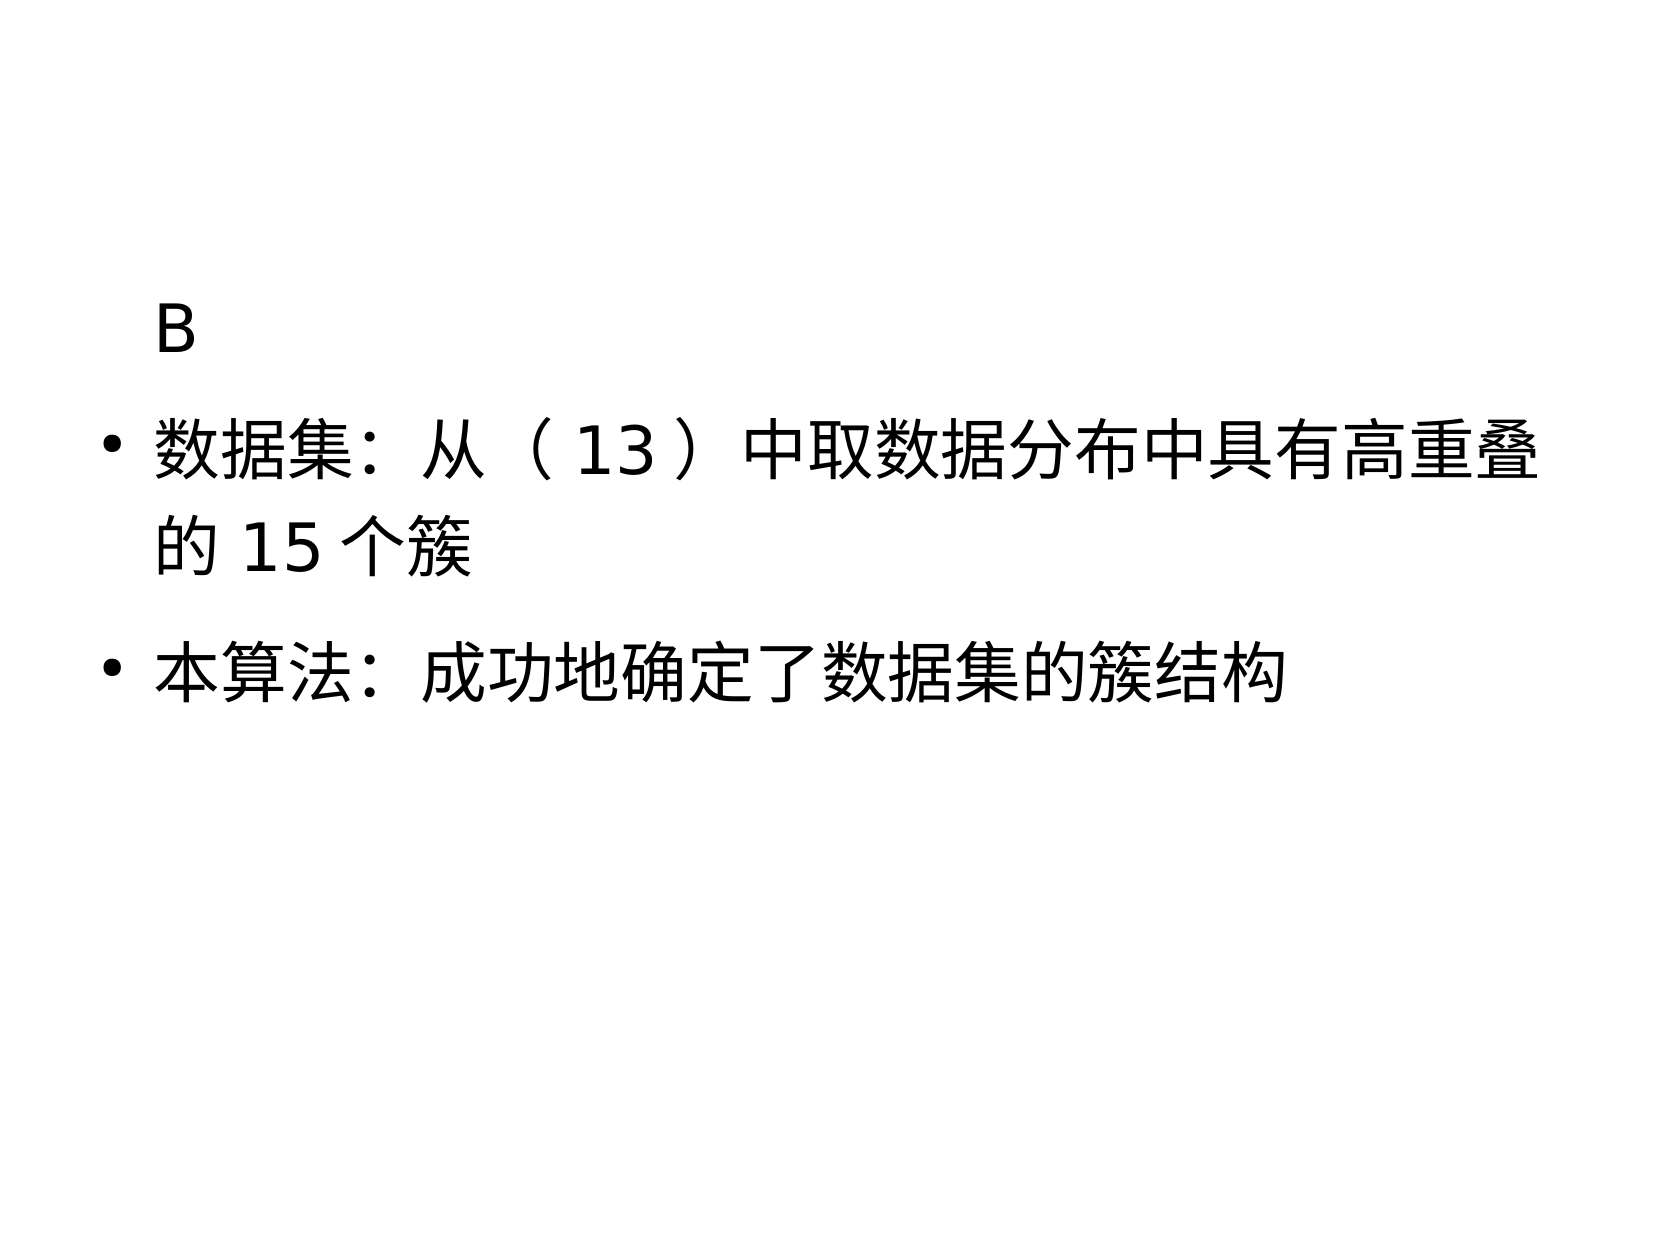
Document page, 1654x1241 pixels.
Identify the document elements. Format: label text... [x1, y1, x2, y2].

list B 数据集：从（13）中取数据分布中具有高重叠的15个簇 本算法：成功地确定了数据集的簇结构 [82, 290, 1571, 1010]
